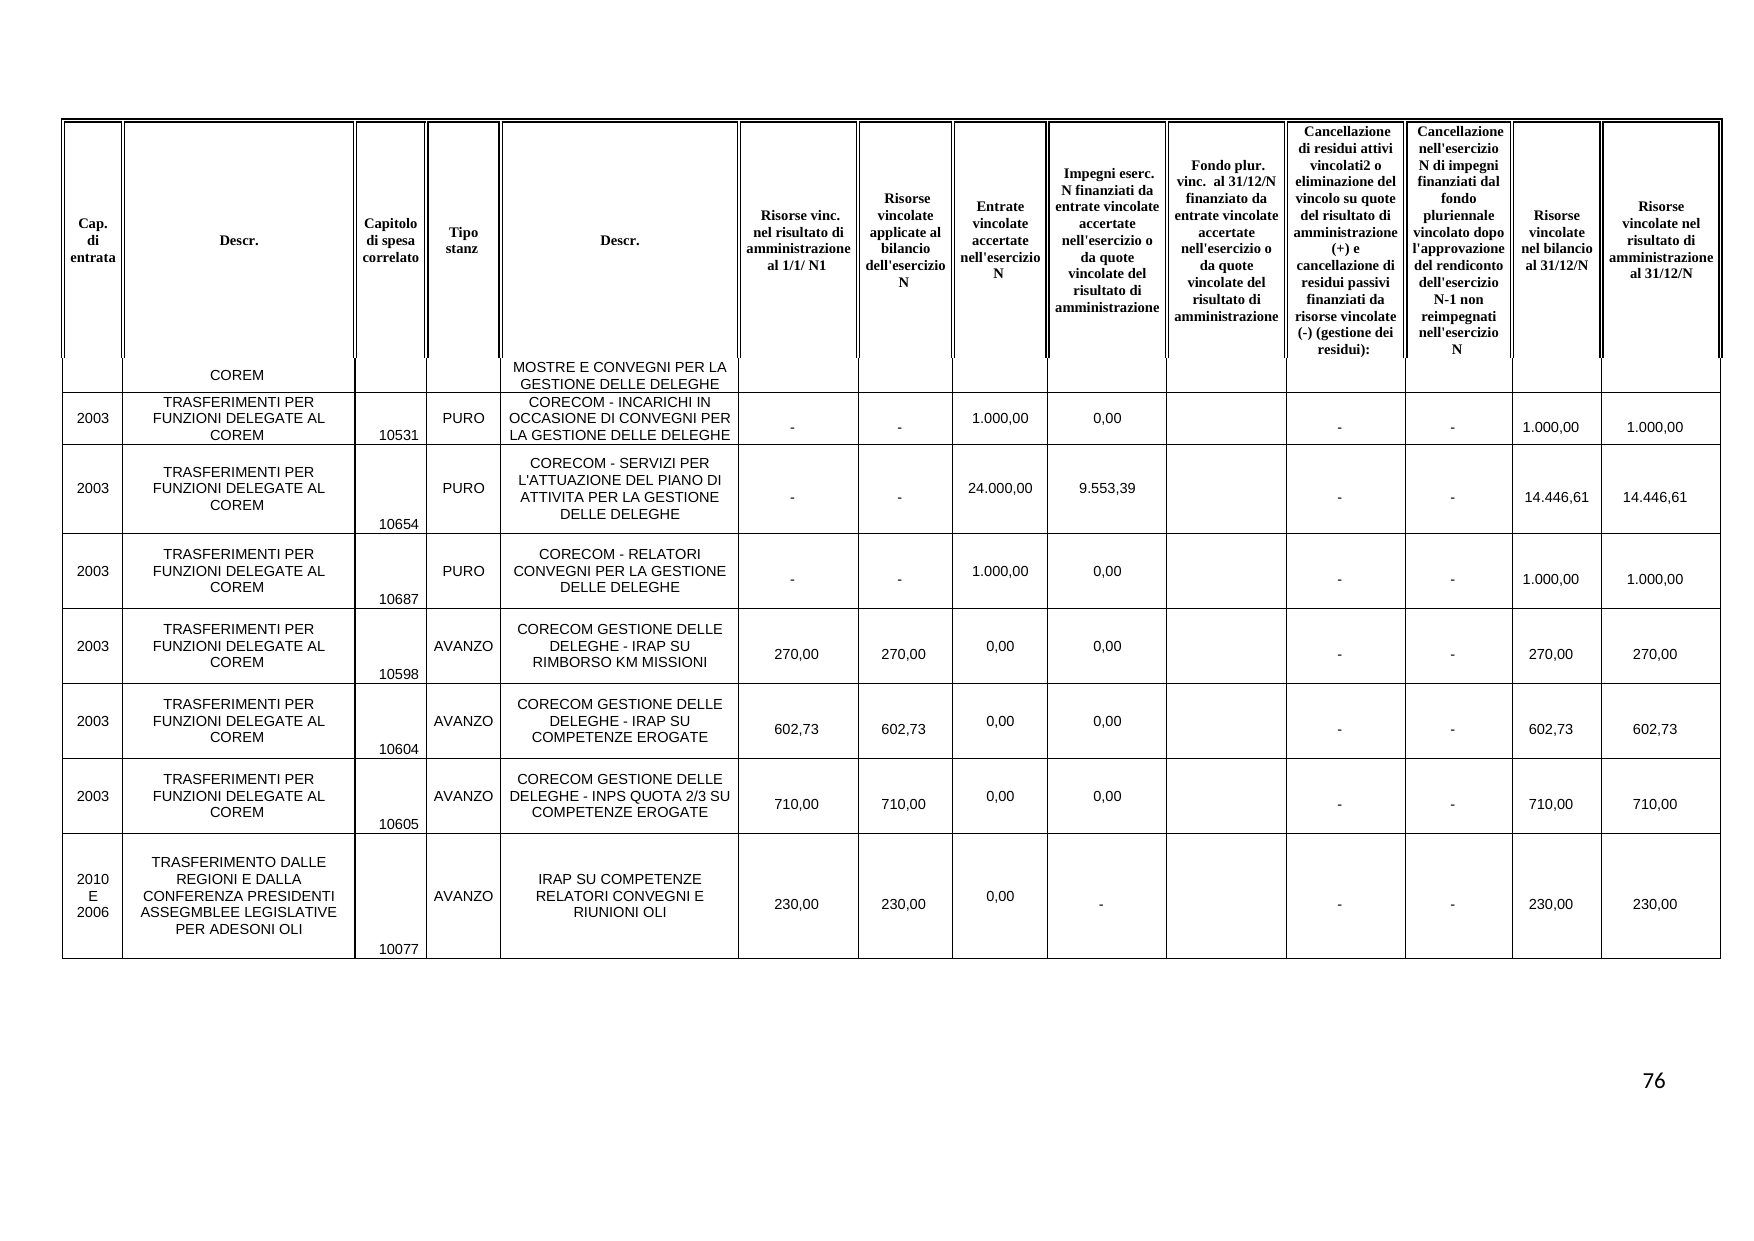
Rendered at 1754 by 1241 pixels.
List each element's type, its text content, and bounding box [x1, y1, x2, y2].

table_cell - [1287, 834, 1405, 958]
table_cell [1167, 834, 1286, 958]
table_cell COREM [123, 358, 354, 392]
table_cell 0,00 [953, 834, 1047, 958]
table_header Descr. [503, 123, 737, 358]
table_header Risorse vincolate nel bilancio al 31/12/N [1514, 123, 1599, 358]
table_cell [1167, 759, 1286, 833]
table_cell [1167, 609, 1286, 683]
table_header Cap. di entrata [65, 123, 121, 358]
table_cell - [1406, 393, 1512, 443]
table_header Fondo plur. vinc. al 31/12/N finanziato da entrate vincolate accertate nell'esercizio o da quote vincolate del risultato di amministrazione [1169, 123, 1284, 358]
table_cell [1167, 684, 1286, 758]
table_cell AVANZO [427, 684, 500, 758]
table_cell [1602, 358, 1720, 392]
table_cell - [859, 534, 952, 608]
table_cell [1167, 358, 1286, 392]
table_cell - [1406, 358, 1512, 392]
table_cell 14.446,61 [1602, 445, 1720, 533]
table_cell 270,00 [739, 609, 858, 683]
table_cell [427, 358, 500, 392]
table_cell 0,00 [953, 759, 1047, 833]
table_cell - [1287, 445, 1405, 533]
table_cell 2003 [63, 609, 122, 683]
table_cell [1513, 358, 1601, 392]
table_cell 1.000,00 [1513, 393, 1601, 443]
table_cell - [739, 445, 858, 533]
table_cell PURO [427, 534, 500, 608]
table_cell 1.000,00 [953, 534, 1047, 608]
table_cell AVANZO [427, 834, 500, 958]
table_header Impegni eserc. N finanziati da entrate vincolate accertate nell'esercizio o da quote vincolate del risultato di amministrazione [1050, 123, 1165, 358]
table_cell AVANZO [427, 759, 500, 833]
table_cell - [1287, 684, 1405, 758]
table_cell 1.000,00 [1602, 534, 1720, 608]
table_cell 270,00 [859, 609, 952, 683]
table_header Risorse vincolate nel risultato di amministrazione al 31/12/N [1604, 123, 1718, 358]
table_cell 10687 [356, 534, 426, 608]
table_cell 0,00 [1048, 534, 1166, 608]
table_cell [1167, 534, 1286, 608]
table_cell [1167, 393, 1286, 443]
table_cell 0,00 [953, 609, 1047, 683]
table_cell - [1287, 393, 1405, 443]
table_cell 1.000,00 [1602, 393, 1720, 443]
table_cell 2003 [63, 393, 122, 443]
table_header Descr. [125, 123, 353, 358]
table_cell - [1048, 834, 1166, 958]
table_cell - [1406, 834, 1512, 958]
table_cell CORECOM GESTIONE DELLE DELEGHE - IRAP SU COMPETENZE EROGATE [501, 684, 738, 758]
table_cell 710,00 [1513, 759, 1601, 833]
table_cell MOSTRE E CONVEGNI PER LA GESTIONE DELLE DELEGHE [501, 358, 738, 392]
table_cell 10654 [356, 445, 426, 533]
table_header Capitolo di spesa correlato [357, 123, 424, 358]
table_cell CORECOM - RELATORI CONVEGNI PER LA GESTIONE DELLE DELEGHE [501, 534, 738, 608]
table_cell 10605 [356, 759, 426, 833]
table_cell 602,73 [739, 684, 858, 758]
table_cell - [1287, 759, 1405, 833]
table_cell - [1406, 684, 1512, 758]
table_cell TRASFERIMENTI PER FUNZIONI DELEGATE AL COREM [123, 393, 354, 443]
table_cell 710,00 [859, 759, 952, 833]
table_cell 0,00 [1048, 393, 1166, 443]
table_cell CORECOM GESTIONE DELLE DELEGHE - IRAP SU RIMBORSO KM MISSIONI [501, 609, 738, 683]
table_cell - [1287, 358, 1405, 392]
table_cell 270,00 [1602, 609, 1720, 683]
table_cell - [1406, 759, 1512, 833]
table_cell CORECOM GESTIONE DELLE DELEGHE - INPS QUOTA 2/3 SU COMPETENZE EROGATE [501, 759, 738, 833]
table_cell 14.446,61 [1513, 445, 1601, 533]
table_cell 9.553,39 [1048, 445, 1166, 533]
table_cell 270,00 [1513, 609, 1601, 683]
table_header Risorse vinc. nel risultato di amministrazione al 1/1/ N1 [741, 123, 856, 358]
table_cell [1167, 445, 1286, 533]
table_cell 230,00 [739, 834, 858, 958]
table_cell - [1287, 609, 1405, 683]
table_cell 10598 [356, 609, 426, 683]
table_cell - [739, 358, 858, 392]
table_cell - [859, 358, 952, 392]
table_cell - [739, 393, 858, 443]
table_cell 230,00 [1513, 834, 1601, 958]
table_cell 1.000,00 [953, 393, 1047, 443]
table_cell PURO [427, 445, 500, 533]
table_cell - [859, 445, 952, 533]
table_cell TRASFERIMENTO DALLE REGIONI E DALLA CONFERENZA PRESIDENTI ASSEGMBLEE LEGISLATIVE PER ADESONI OLI [123, 834, 354, 958]
table_cell TRASFERIMENTI PER FUNZIONI DELEGATE AL COREM [123, 534, 354, 608]
table_cell TRASFERIMENTI PER FUNZIONI DELEGATE AL COREM [123, 759, 354, 833]
table_header Risorse vincolate applicate al bilancio dell'esercizio N [860, 123, 951, 358]
table_cell - [1406, 609, 1512, 683]
table_cell 2003 [63, 445, 122, 533]
table_cell 602,73 [1513, 684, 1601, 758]
table_cell 10077 [356, 834, 426, 958]
table_cell - [1406, 534, 1512, 608]
table_cell 230,00 [859, 834, 952, 958]
table_cell - [1287, 534, 1405, 608]
table_cell 2003 [63, 684, 122, 758]
table_cell - [859, 393, 952, 443]
table_cell TRASFERIMENTI PER FUNZIONI DELEGATE AL COREM [123, 684, 354, 758]
table_header Cancellazione nell'esercizio N di impegni finanziati dal fondo pluriennale vincolato dopo l'approvazione del rendiconto dell'esercizio N-1 non reimpegnati nell'esercizio N [1408, 123, 1510, 358]
table_header Entrate vincolate accertate nell'esercizio N [955, 123, 1045, 358]
table_cell 0,00 [1048, 759, 1166, 833]
table_cell CORECOM - SERVIZI PER L'ATTUAZIONE DEL PIANO DI ATTIVITA PER LA GESTIONE DELLE DELEGHE [501, 445, 738, 533]
table_cell 0,00 [953, 684, 1047, 758]
table_cell IRAP SU COMPETENZE RELATORI CONVEGNI E RIUNIONI OLI [501, 834, 738, 958]
table_cell PURO [427, 393, 500, 443]
table_cell TRASFERIMENTI PER FUNZIONI DELEGATE AL COREM [123, 609, 354, 683]
table_cell 230,00 [1602, 834, 1720, 958]
table_cell [63, 358, 122, 392]
table_cell AVANZO [427, 609, 500, 683]
table_cell 710,00 [739, 759, 858, 833]
table_cell 0,00 [1048, 684, 1166, 758]
table_cell 10604 [356, 684, 426, 758]
table_cell TRASFERIMENTI PER FUNZIONI DELEGATE AL COREM [123, 445, 354, 533]
table_cell 2003 [63, 534, 122, 608]
table_cell CORECOM - INCARICHI IN OCCASIONE DI CONVEGNI PER LA GESTIONE DELLE DELEGHE [501, 393, 738, 443]
table_cell 2003 [63, 759, 122, 833]
table_cell 1.000,00 [1513, 534, 1601, 608]
table_cell [953, 358, 1047, 392]
table_cell - [1406, 445, 1512, 533]
table_cell 602,73 [859, 684, 952, 758]
table_header Cancellazione di residui attivi vincolati2 o eliminazione del vincolo su quote del risultato di amministrazione (+) e cancellazione di residui passivi finanziati da risorse vincolate (-) (gestione dei residui): [1288, 123, 1403, 358]
table_cell 24.000,00 [953, 445, 1047, 533]
table_cell [1048, 358, 1166, 392]
table_cell - [739, 534, 858, 608]
table_cell 10531 [356, 393, 426, 443]
table_cell 2010 E 2006 [63, 834, 122, 958]
table_cell 710,00 [1602, 759, 1720, 833]
table_cell 0,00 [1048, 609, 1166, 683]
table_cell [356, 358, 426, 392]
table_header Tipo stanz [429, 123, 498, 358]
table_cell 602,73 [1602, 684, 1720, 758]
